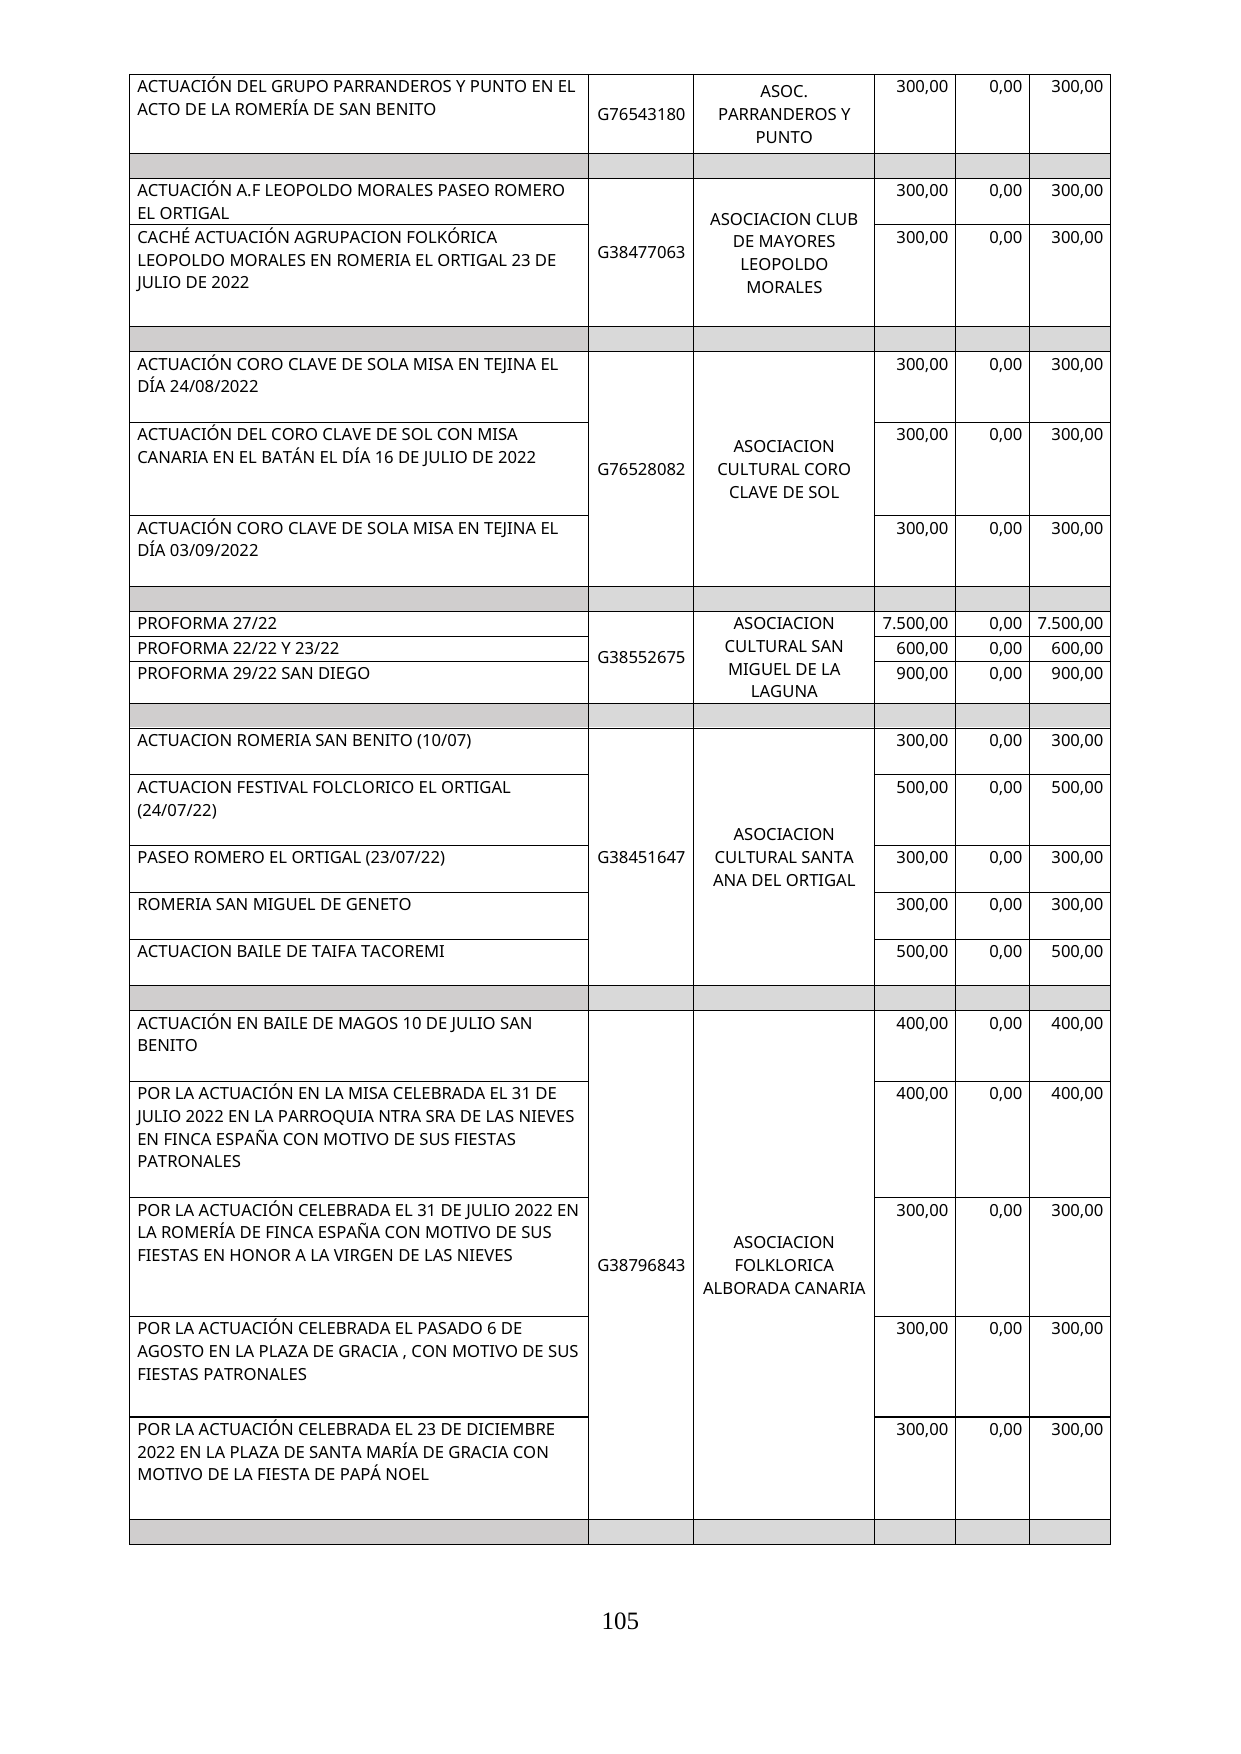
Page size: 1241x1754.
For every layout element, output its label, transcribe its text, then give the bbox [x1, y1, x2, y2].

table_cell [694, 986, 874, 1010]
table_cell 0,00 [956, 775, 1029, 845]
table_cell [1030, 986, 1110, 1010]
table_cell 300,00 [1030, 352, 1110, 422]
table_cell 0,00 [956, 516, 1029, 586]
table_cell [130, 327, 588, 351]
table_cell POR LA ACTUACIÓN CELEBRADA EL 31 DE JULIO 2022 EN LA ROMERÍA DE FINCA ESPAÑA CON MOTIVO DE SUS FIESTAS EN HONOR A LA VIRGEN DE LAS NIEVES [130, 1198, 588, 1316]
table_cell 400,00 [1030, 1011, 1110, 1081]
table_cell [1030, 1520, 1110, 1544]
table_cell CACHÉ ACTUACIÓN AGRUPACION FOLKÓRICA LEOPOLDO MORALES EN ROMERIA EL ORTIGAL 23 DE JULIO DE 2022 [130, 225, 588, 326]
table_cell 7.500,00 [1030, 612, 1110, 636]
table_cell ACTUACION ROMERIA SAN BENITO (10/07) [130, 729, 588, 774]
table_cell ACTUACIÓN CORO CLAVE DE SOLA MISA EN TEJINA EL DÍA 24/08/2022 [130, 352, 588, 422]
table_cell 0,00 [956, 1317, 1029, 1416]
table_cell [130, 1520, 588, 1544]
table_cell ACTUACIÓN DEL GRUPO PARRANDEROS Y PUNTO EN EL ACTO DE LA ROMERÍA DE SAN BENITO [130, 75, 588, 153]
table_cell [875, 327, 955, 351]
table_cell PASEO ROMERO EL ORTIGAL (23/07/22) [130, 846, 588, 892]
table_cell 300,00 [1030, 846, 1110, 892]
table_cell [130, 704, 588, 727]
table_cell 0,00 [956, 729, 1029, 774]
table_cell 400,00 [875, 1011, 955, 1081]
table_cell 0,00 [956, 352, 1029, 422]
table_cell G38552675 [589, 612, 693, 702]
table_cell [589, 704, 693, 727]
table_cell ASOCIACION CULTURAL SAN MIGUEL DE LA LAGUNA [694, 612, 874, 702]
table_cell [130, 587, 588, 611]
table_cell [589, 154, 693, 178]
table_cell 0,00 [956, 1011, 1029, 1081]
table_cell 0,00 [956, 637, 1029, 661]
table_cell 400,00 [875, 1082, 955, 1197]
table_cell G38796843 [589, 1011, 693, 1519]
table_cell [875, 986, 955, 1010]
table_cell [875, 154, 955, 178]
table_cell [875, 1520, 955, 1544]
table_cell G76528082 [589, 352, 693, 586]
table_cell 300,00 [875, 729, 955, 774]
table_cell [694, 154, 874, 178]
table_cell 0,00 [956, 1198, 1029, 1316]
table_cell 300,00 [875, 1418, 955, 1519]
table_cell 0,00 [956, 1418, 1029, 1519]
table_cell ASOCIACION FOLKLORICA ALBORADA CANARIA [694, 1011, 874, 1519]
table_cell [956, 327, 1029, 351]
table_cell [130, 154, 588, 178]
table_cell 300,00 [875, 1198, 955, 1316]
table_cell 0,00 [956, 179, 1029, 224]
table_cell 500,00 [875, 775, 955, 845]
table_cell ACTUACIÓN A.F LEOPOLDO MORALES PASEO ROMERO EL ORTIGAL [130, 179, 588, 224]
table_cell [956, 154, 1029, 178]
table_cell 300,00 [875, 225, 955, 326]
table_cell POR LA ACTUACIÓN CELEBRADA EL 23 DE DICIEMBRE 2022 EN LA PLAZA DE SANTA MARÍA DE GRACIA CON MOTIVO DE LA FIESTA DE PAPÁ NOEL [130, 1418, 588, 1519]
table_cell 300,00 [875, 423, 955, 515]
table_cell [1030, 587, 1110, 611]
table_cell ASOC. PARRANDEROS Y PUNTO [694, 75, 874, 153]
table_cell [875, 587, 955, 611]
table_cell 300,00 [1030, 1317, 1110, 1416]
table_cell 0,00 [956, 893, 1029, 938]
table_cell [1030, 154, 1110, 178]
table_cell [589, 327, 693, 351]
table_cell ACTUACIÓN CORO CLAVE DE SOLA MISA EN TEJINA EL DÍA 03/09/2022 [130, 516, 588, 586]
table_cell ASOCIACION CULTURAL SANTA ANA DEL ORTIGAL [694, 729, 874, 985]
table_cell [694, 327, 874, 351]
table_cell 300,00 [875, 846, 955, 892]
table_cell [589, 986, 693, 1010]
table_cell [130, 986, 588, 1010]
table_cell ACTUACIÓN DEL CORO CLAVE DE SOL CON MISA CANARIA EN EL BATÁN EL DÍA 16 DE JULIO DE 2022 [130, 423, 588, 515]
table_cell 600,00 [875, 637, 955, 661]
table_cell 300,00 [1030, 516, 1110, 586]
table_cell 300,00 [875, 893, 955, 938]
table_cell G38477063 [589, 179, 693, 326]
table_cell ACTUACION BAILE DE TAIFA TACOREMI [130, 940, 588, 985]
table_cell 300,00 [875, 516, 955, 586]
table_cell 0,00 [956, 846, 1029, 892]
table_cell 0,00 [956, 940, 1029, 985]
table_cell 300,00 [1030, 729, 1110, 774]
table_cell 0,00 [956, 1082, 1029, 1197]
table_cell PROFORMA 22/22 Y 23/22 [130, 637, 588, 661]
table_cell PROFORMA 27/22 [130, 612, 588, 636]
table_cell 300,00 [875, 179, 955, 224]
table_cell G38451647 [589, 729, 693, 985]
table_cell [694, 704, 874, 727]
table_cell 0,00 [956, 225, 1029, 326]
table_cell 300,00 [875, 352, 955, 422]
table_cell [1030, 704, 1110, 727]
table_cell ASOCIACION CULTURAL CORO CLAVE DE SOL [694, 352, 874, 586]
table_cell 0,00 [956, 75, 1029, 153]
table_cell [589, 587, 693, 611]
table_cell 900,00 [1030, 662, 1110, 702]
table_cell ASOCIACION CLUB DE MAYORES LEOPOLDO MORALES [694, 179, 874, 326]
table_cell 400,00 [1030, 1082, 1110, 1197]
table_cell ACTUACIÓN EN BAILE DE MAGOS 10 DE JULIO SAN BENITO [130, 1011, 588, 1081]
table_cell [589, 1520, 693, 1544]
table_cell 7.500,00 [875, 612, 955, 636]
table_cell 300,00 [1030, 225, 1110, 326]
table_cell 900,00 [875, 662, 955, 702]
table_cell POR LA ACTUACIÓN CELEBRADA EL PASADO 6 DE AGOSTO EN LA PLAZA DE GRACIA , CON MOTIVO DE SUS FIESTAS PATRONALES [130, 1317, 588, 1416]
table_cell 300,00 [1030, 423, 1110, 515]
table_cell 0,00 [956, 662, 1029, 702]
table_cell [694, 1520, 874, 1544]
table_cell 500,00 [875, 940, 955, 985]
table_cell [956, 587, 1029, 611]
table_cell 300,00 [1030, 75, 1110, 153]
table_cell POR LA ACTUACIÓN EN LA MISA CELEBRADA EL 31 DE JULIO 2022 EN LA PARROQUIA NTRA SRA DE LAS NIEVES EN FINCA ESPAÑA CON MOTIVO DE SUS FIESTAS PATRONALES [130, 1082, 588, 1197]
table_cell [875, 704, 955, 727]
table_cell [956, 704, 1029, 727]
table_cell [1030, 327, 1110, 351]
table_cell 0,00 [956, 612, 1029, 636]
table_cell 300,00 [1030, 179, 1110, 224]
table_cell 300,00 [875, 75, 955, 153]
table_cell 300,00 [1030, 1418, 1110, 1519]
table_cell G76543180 [589, 75, 693, 153]
table_cell [694, 587, 874, 611]
table_cell ROMERIA SAN MIGUEL DE GENETO [130, 893, 588, 938]
table_cell 500,00 [1030, 775, 1110, 845]
table_cell 300,00 [1030, 893, 1110, 938]
table_cell 500,00 [1030, 940, 1110, 985]
table_cell ACTUACION FESTIVAL FOLCLORICO EL ORTIGAL (24/07/22) [130, 775, 588, 845]
table_cell [956, 986, 1029, 1010]
table_cell 300,00 [1030, 1198, 1110, 1316]
table_cell 300,00 [875, 1317, 955, 1416]
table_cell 600,00 [1030, 637, 1110, 661]
table_cell PROFORMA 29/22 SAN DIEGO [130, 662, 588, 702]
table_cell [956, 1520, 1029, 1544]
table_cell 0,00 [956, 423, 1029, 515]
